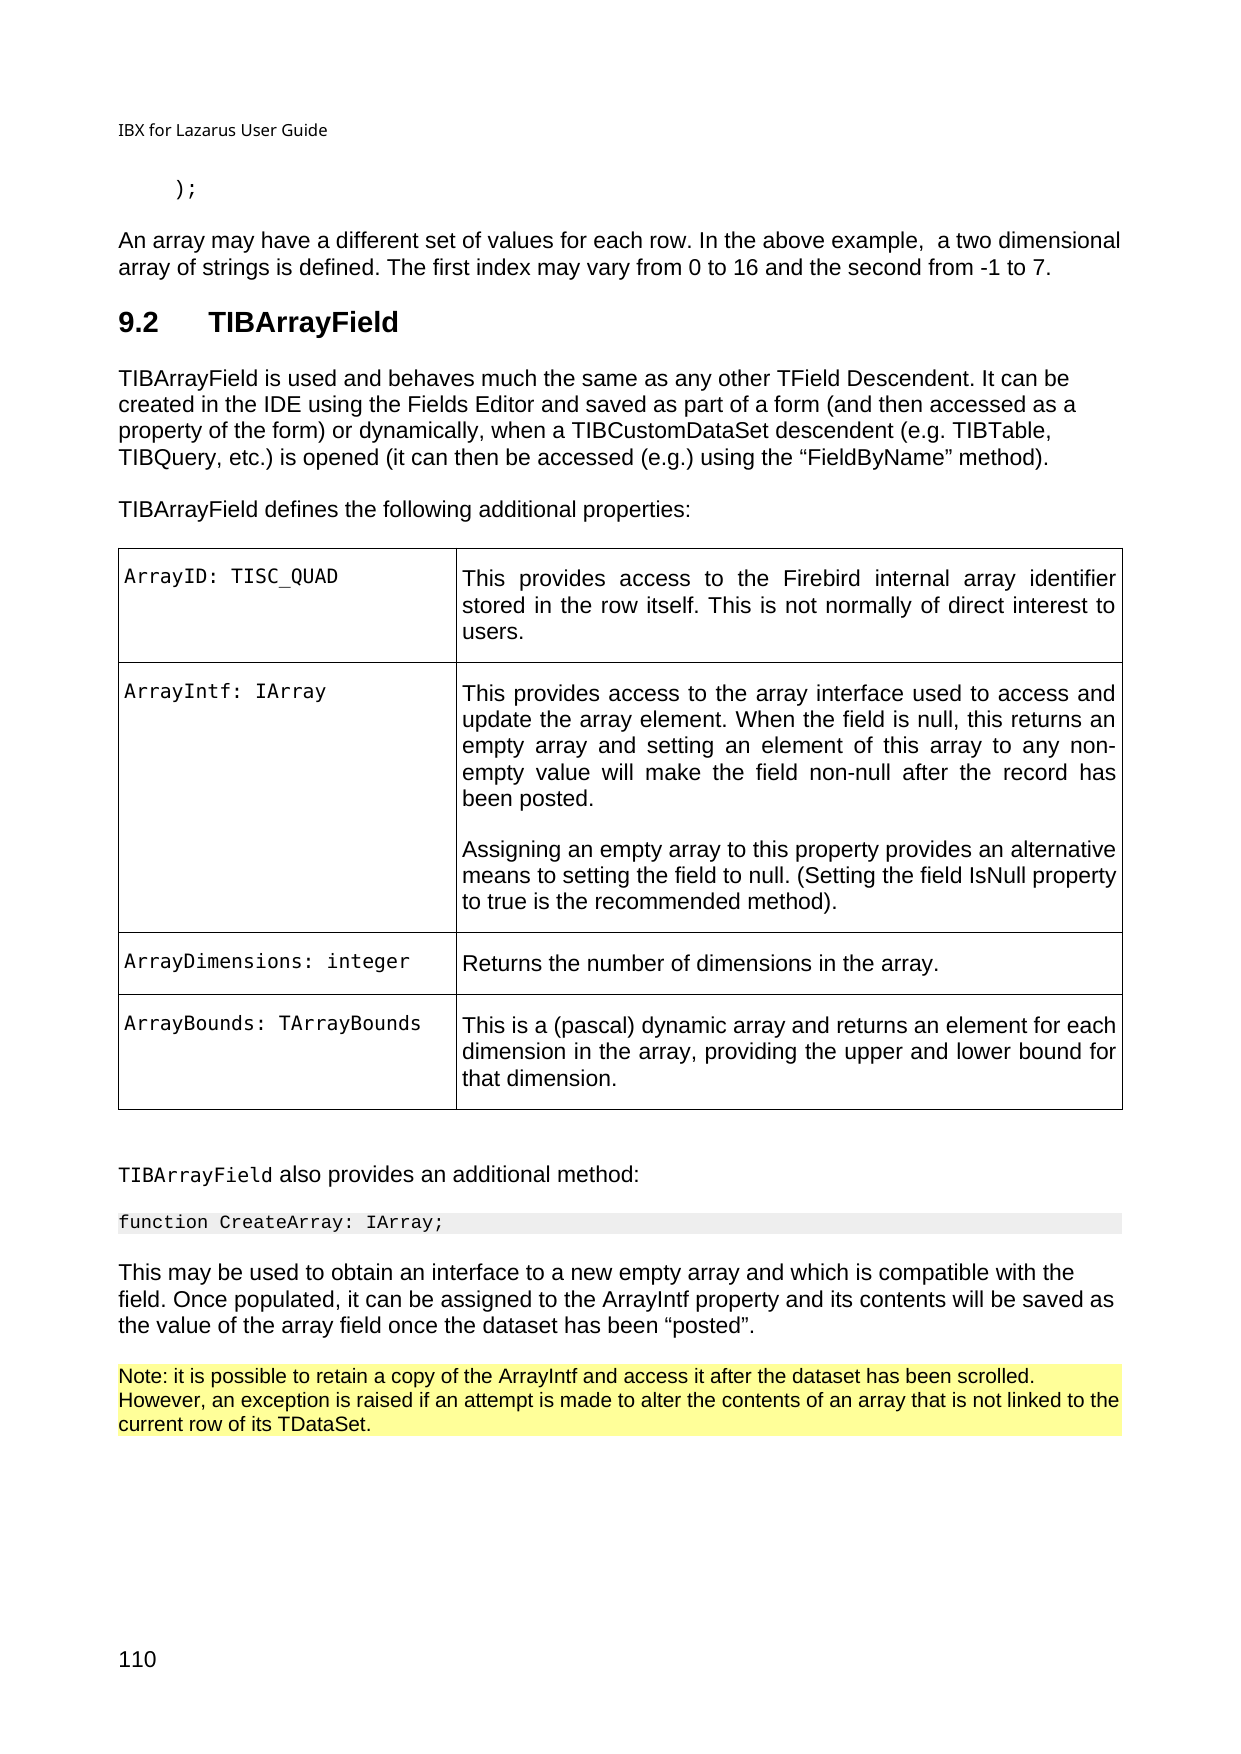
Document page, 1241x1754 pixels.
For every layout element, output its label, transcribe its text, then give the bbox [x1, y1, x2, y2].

table_cell This is a (pascal) dynamic array and returns an element for each dimension in the array, providing the upper and lower bound for that dimension. [457, 995, 1122, 1109]
text Note: it is possible to retain a copy of the ArrayIntf and access it after the dataset has been scrolled. However, an exception is raised if an attempt is made to alter the contents of an array that is not linked to the current row of its TDataSet. [118, 1364, 1122, 1436]
table_cell ArrayIntf: IArray [119, 663, 456, 932]
text function CreateArray: IArray; [118, 1213, 1122, 1234]
text This may be used to obtain an interface to a new empty array and which is compatible with the field. Once populated, it can be assigned to the ArrayIntf property and its contents will be saved as the value of the array field once the dataset has been “posted”. [118, 1259, 1122, 1338]
text TIBArrayField is used and behaves much the same as any other TField Descendent. It can be created in the IDE using the Fields Editor and saved as part of a form (and then accessed as a property of the form) or dynamically, when a TIBCustomDataSet descendent (e.g. TIBTable, TIBQuery, etc.) is opened (it can then be accessed (e.g.) using the “FieldByName” method). [118, 364, 1122, 470]
table_header ArrayID: TISC_QUAD [119, 549, 456, 662]
text ); [148, 178, 1122, 202]
table_cell Returns the number of dimensions in the array. [457, 933, 1122, 994]
table_cell ArrayDimensions: integer [119, 933, 456, 994]
table_cell ArrayBounds: TArrayBounds [119, 995, 456, 1109]
text TIBArrayField defines the following additional properties: [118, 496, 1122, 522]
text TIBArrayField also provides an additional method: [118, 1161, 1122, 1187]
table_cell This provides access to the array interface used to access and update the array element. When the field is null, this returns an empty array and setting an element of this array to any non-empty value will make the field non-null after the record has been posted. Assigning an empty array to this property provides an alternative means to setting the field to null. (Setting the field IsNull property to true is the recommended method). [457, 663, 1122, 932]
subtitle TIBArrayField [118, 306, 1122, 339]
table_header This provides access to the Firebird internal array identifier stored in the row itself. This is not normally of direct interest to users. [457, 549, 1122, 662]
text An array may have a different set of values for each row. In the above example, a two dimensional array of strings is defined. The first index may vary from 0 to 16 and the second from -1 to 7. [118, 227, 1122, 280]
